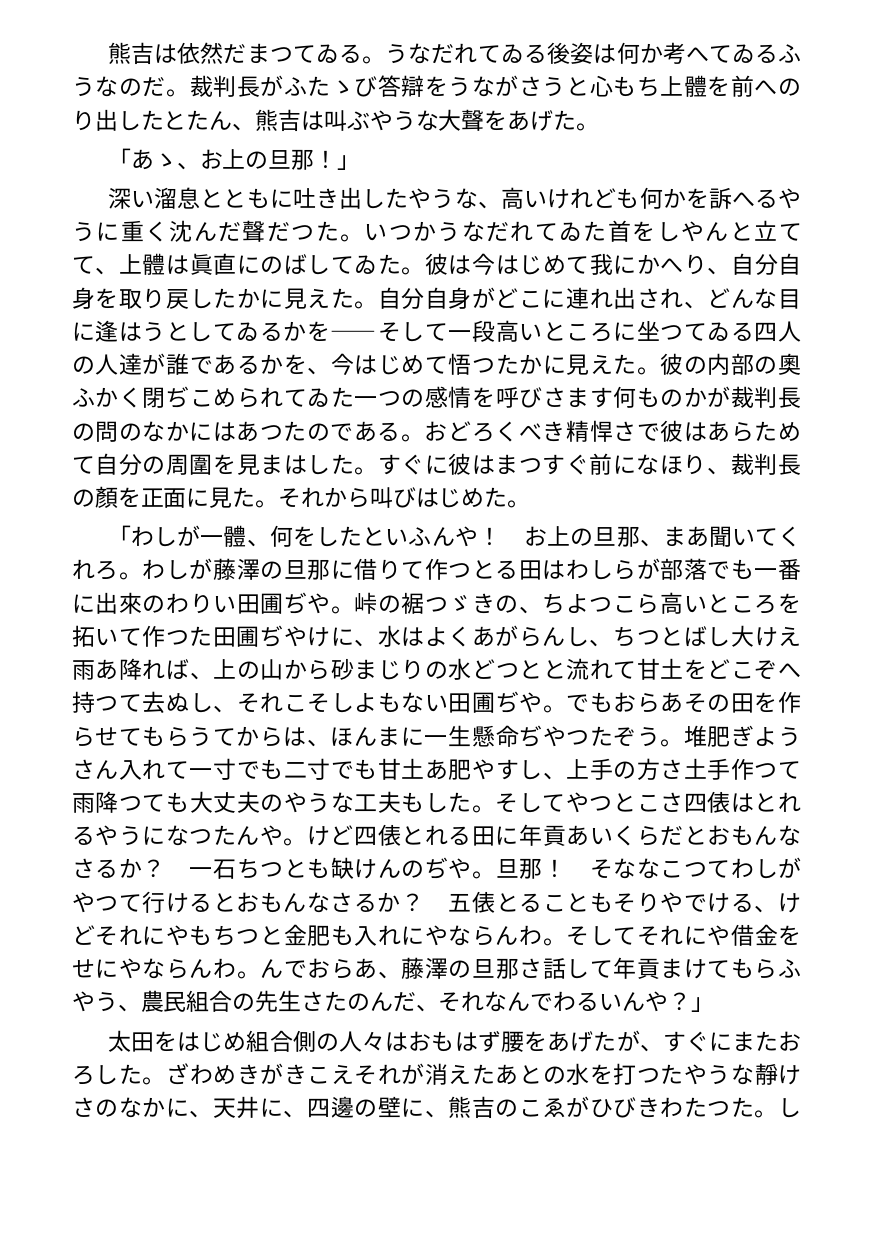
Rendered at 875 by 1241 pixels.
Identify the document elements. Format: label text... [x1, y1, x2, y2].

text 「わしが一體、何をしたといふんや！ お上の旦那、まあ聞いてくれろ。わしが藤澤の旦那に借りて作つとる田はわしらが部落でも一番に出來のわりい田圃ぢや。峠の裾つゞきの、ちよつこら高いところを拓いて作つた田圃ぢやけに、水はよくあがらんし、ちつとばし大けえ雨あ降れば、上の山から砂まじりの水どつとと流れて甘土をどこぞへ持つて去ぬし、それこそしよもない田圃ぢや。でもおらあその田を作らせてもらうてからは、ほんまに一生懸命ぢやつたぞう。堆肥ぎようさん入れて一寸でも二寸でも甘土あ肥やすし、上手の方さ土手作つて雨降つても大丈夫のやうな工夫もした。そしてやつとこさ四俵はとれるやうになつたんや。けど四俵とれる田に年貢あいくらだとおもんなさるか？ 一石ちつとも缺けんのぢや。旦那！ そななこつてわしがやつて行けるとおもんなさるか？ 五俵とることもそりやでける、けどそれにやもちつと金肥も入れにやならんわ。そしてそれにや借金をせにやならんわ。んでおらあ、藤澤の旦那さ話して年貢まけてもらふやう、農民組合の先生さたのんだ、それなんでわるいんや？」 [72, 519, 802, 1017]
text 深い溜息とともに吐き出したやうな、高いけれども何かを訴へるやうに重く沈んだ聲だつた。いつかうなだれてゐた首をしやんと立てて、上體は眞直にのばしてゐた。彼は今はじめて我にかへり、自分自身を取り戻したかに見えた。自分自身がどこに連れ出され、どんな目に逢はうとしてゐるかを――そして一段高いところに坐つてゐる四人の人達が誰であるかを、今はじめて悟つたかに見えた。彼の内部の奧ふかく閉ぢこめられてゐた一つの感情を呼びさます何ものかが裁判長の問のなかにはあつたのである。おどろくべき精悍さで彼はあらためて自分の周圍を見まはした。すぐに彼はまつすぐ前になほり、裁判長の顏を正面に見た。それから叫びはじめた。 [72, 181, 802, 513]
text 「あゝ、お上の旦那！」 [72, 142, 802, 175]
text 太田をはじめ組合側の人々はおもはず腰をあげたが、すぐにまたおろした。ざわめきがきこえそれが消えたあとの水を打つたやうな靜けさのなかに、天井に、四邊の壁に、熊吉のこゑがひびきわたつた。し [72, 1023, 802, 1123]
text 熊吉は依然だまつてゐる。うなだれてゐる後姿は何か考へてゐるふうなのだ。裁判長がふたゝび答辯をうながさうと心もち上體を前へのり出したとたん、熊吉は叫ぶやうな大聲をあげた。 [72, 36, 802, 136]
